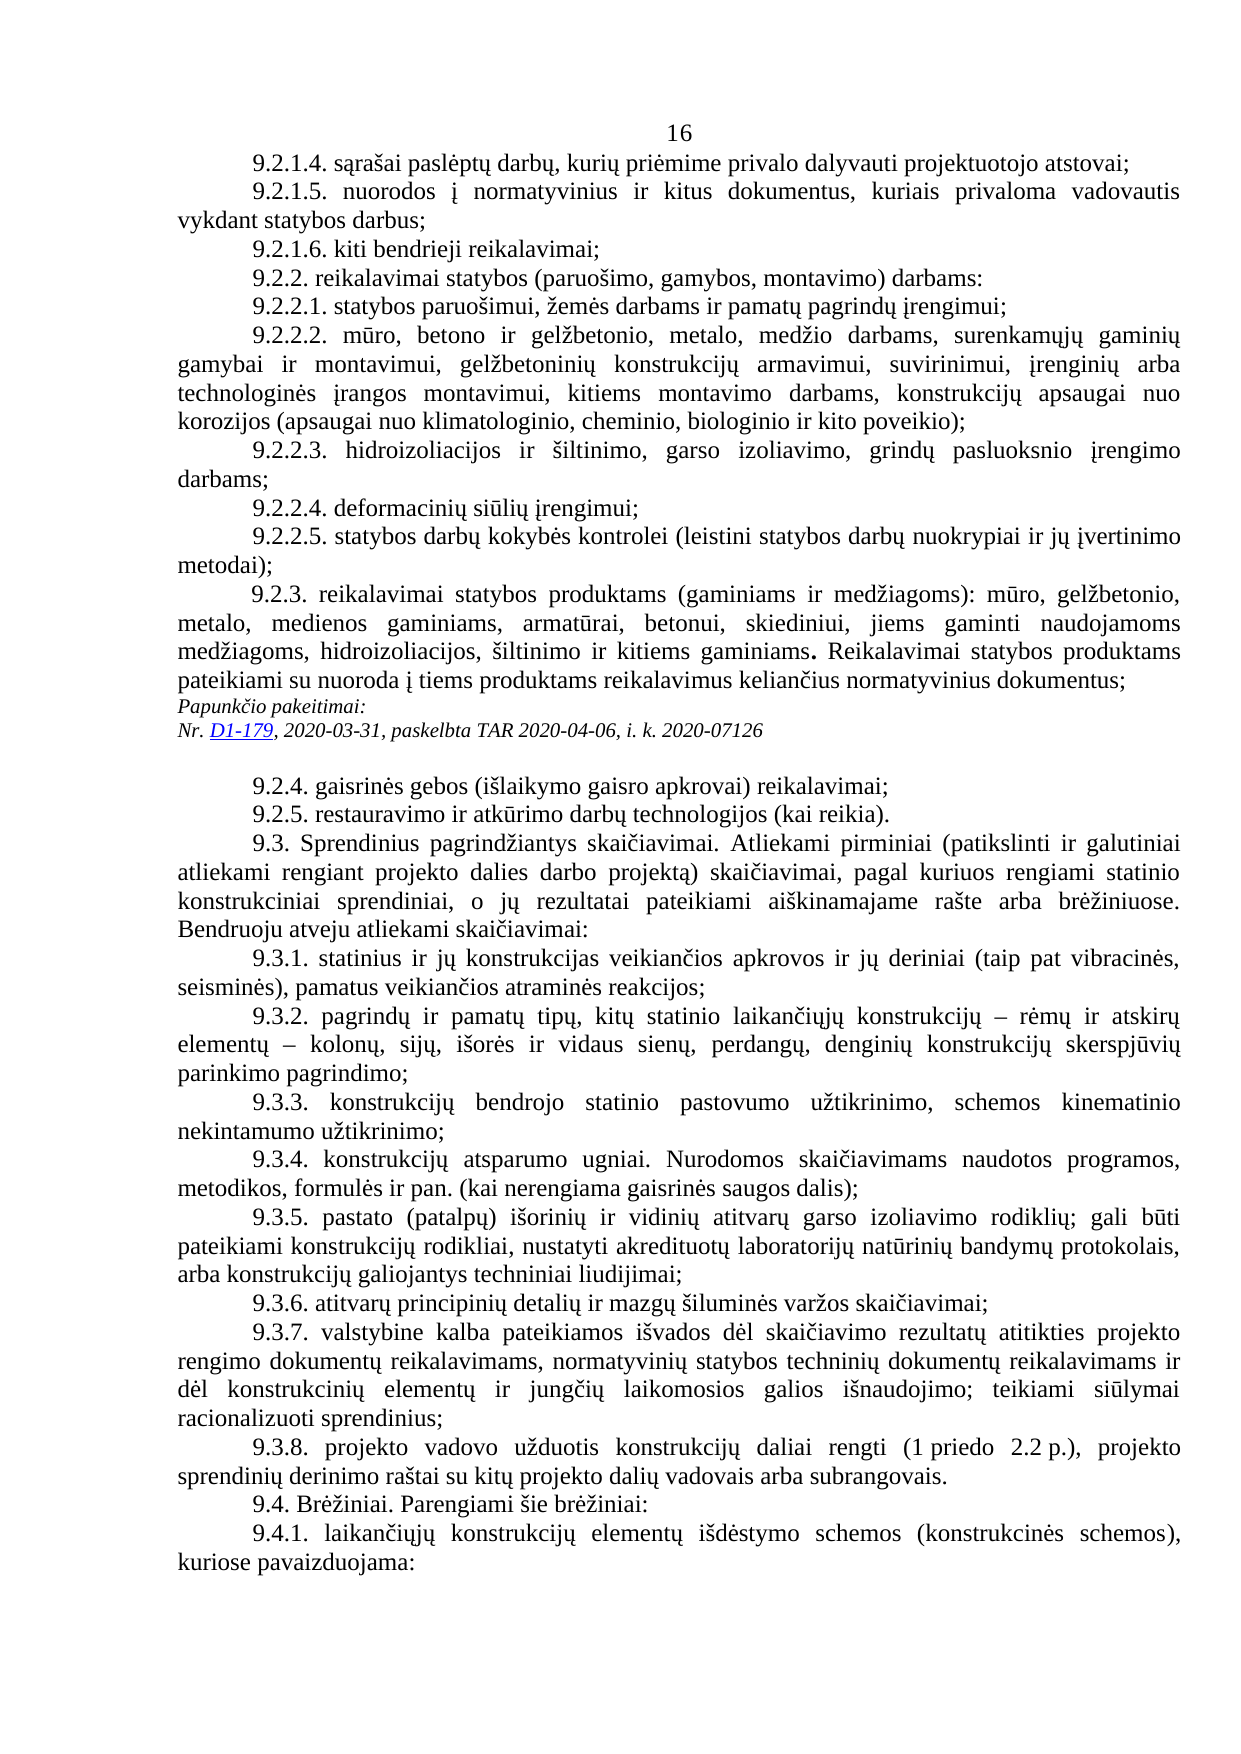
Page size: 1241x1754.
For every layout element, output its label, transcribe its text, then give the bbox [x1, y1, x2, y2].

text 9.2.2.3. hidroizoliacijos ir šiltinimo, garso izoliavimo, grindų pasluoksnio įrengimo darbams; [177, 435, 1181, 493]
text 9.2.2.5. statybos darbų kokybės kontrolei (leistini statybos darbų nuokrypiai ir jų įvertinimo metodai); [177, 521, 1181, 579]
text 9.2.2.1. statybos paruošimui, žemės darbams ir pamatų pagrindų įrengimui; [177, 291, 1181, 320]
text 9.2.1.6. kiti bendrieji reikalavimai; [177, 234, 1181, 263]
text 9.3.3. konstrukcijų bendrojo statinio pastovumo užtikrinimo, schemos kinematinio nekintamumo užtikrinimo; [177, 1087, 1181, 1144]
text 9.2.1.4. sąrašai paslėptų darbų, kurių priėmime privalo dalyvauti projektuotojo atstovai; [177, 148, 1181, 176]
text 9.3. Sprendinius pagrindžiantys skaičiavimai. Atliekami pirminiai (patikslinti ir galutiniai atliekami rengiant projekto dalies darbo projektą) skaičiavimai, pagal kuriuos rengiami statinio konstrukciniai sprendiniai, o jų rezultatai pateikiami aiškinamajame rašte arba brėžiniuose. Bendruoju atveju atliekami skaičiavimai: [177, 828, 1181, 943]
text 9.3.4. konstrukcijų atsparumo ugniai. Nurodomos skaičiavimams naudotos programos, metodikos, formulės ir pan. (kai nerengiama gaisrinės saugos dalis); [177, 1144, 1181, 1202]
text 9.3.6. atitvarų principinių detalių ir mazgų šiluminės varžos skaičiavimai; [177, 1288, 1181, 1317]
text 9.3.2. pagrindų ir pamatų tipų, kitų statinio laikančiųjų konstrukcijų – rėmų ir atskirų elementų – kolonų, sijų, išorės ir vidaus sienų, perdangų, denginių konstrukcijų skerspjūvių parinkimo pagrindimo; [177, 1001, 1181, 1087]
text 9.2.4. gaisrinės gebos (išlaikymo gaisro apkrovai) reikalavimai; [177, 771, 1181, 799]
text 9.2.3. reikalavimai statybos produktams (gaminiams ir medžiagoms): mūro, gelžbetonio, metalo, medienos gaminiams, armatūrai, betonui, skiediniui, jiems gaminti naudojamoms medžiagoms, hidroizoliacijos, šiltinimo ir kitiems gaminiams. Reikalavimai statybos produktams pateikiami su nuoroda į tiems produktams reikalavimus keliančius normatyvinius dokumentus; [177, 579, 1181, 694]
text Papunkčio pakeitimai: [177, 694, 1181, 718]
text 9.4. Brėžiniai. Parengiami šie brėžiniai: [177, 1489, 1181, 1518]
text 9.3.1. statinius ir jų konstrukcijas veikiančios apkrovos ir jų deriniai (taip pat vibracinės, seisminės), pamatus veikiančios atraminės reakcijos; [177, 943, 1181, 1001]
text 9.2.2. reikalavimai statybos (paruošimo, gamybos, montavimo) darbams: [177, 263, 1181, 291]
text 9.2.2.4. deformacinių siūlių įrengimui; [177, 493, 1181, 521]
text 9.2.2.2. mūro, betono ir gelžbetonio, metalo, medžio darbams, surenkamųjų gaminių gamybai ir montavimui, gelžbetoninių konstrukcijų armavimui, suvirinimui, įrenginių arba technologinės įrangos montavimui, kitiems montavimo darbams, konstrukcijų apsaugai nuo korozijos (apsaugai nuo klimatologinio, cheminio, biologinio ir kito poveikio); [177, 320, 1181, 435]
text 9.3.5. pastato (patalpų) išorinių ir vidinių atitvarų garso izoliavimo rodiklių; gali būti pateikiami konstrukcijų rodikliai, nustatyti akredituotų laboratorijų natūrinių bandymų protokolais, arba konstrukcijų galiojantys techniniai liudijimai; [177, 1202, 1181, 1288]
text 9.3.8. projekto vadovo užduotis konstrukcijų daliai rengti (1 priedo 2.2 p.), projekto sprendinių derinimo raštai su kitų projekto dalių vadovais arba subrangovais. [177, 1432, 1181, 1489]
text 9.4.1. laikančiųjų konstrukcijų elementų išdėstymo schemos (konstrukcinės schemos), kuriose pavaizduojama: [177, 1518, 1181, 1576]
text 9.3.7. valstybine kalba pateikiamos išvados dėl skaičiavimo rezultatų atitikties projekto rengimo dokumentų reikalavimams, normatyvinių statybos techninių dokumentų reikalavimams ir dėl konstrukcinių elementų ir jungčių laikomosios galios išnaudojimo; teikiami siūlymai racionalizuoti sprendinius; [177, 1317, 1181, 1432]
text Nr. D1-179, 2020-03-31, paskelbta TAR 2020-04-06, i. k. 2020-07126 [177, 718, 1181, 742]
text 9.2.1.5. nuorodos į normatyvinius ir kitus dokumentus, kuriais privaloma vadovautis vykdant statybos darbus; [177, 176, 1181, 234]
text 9.2.5. restauravimo ir atkūrimo darbų technologijos (kai reikia). [177, 799, 1181, 828]
